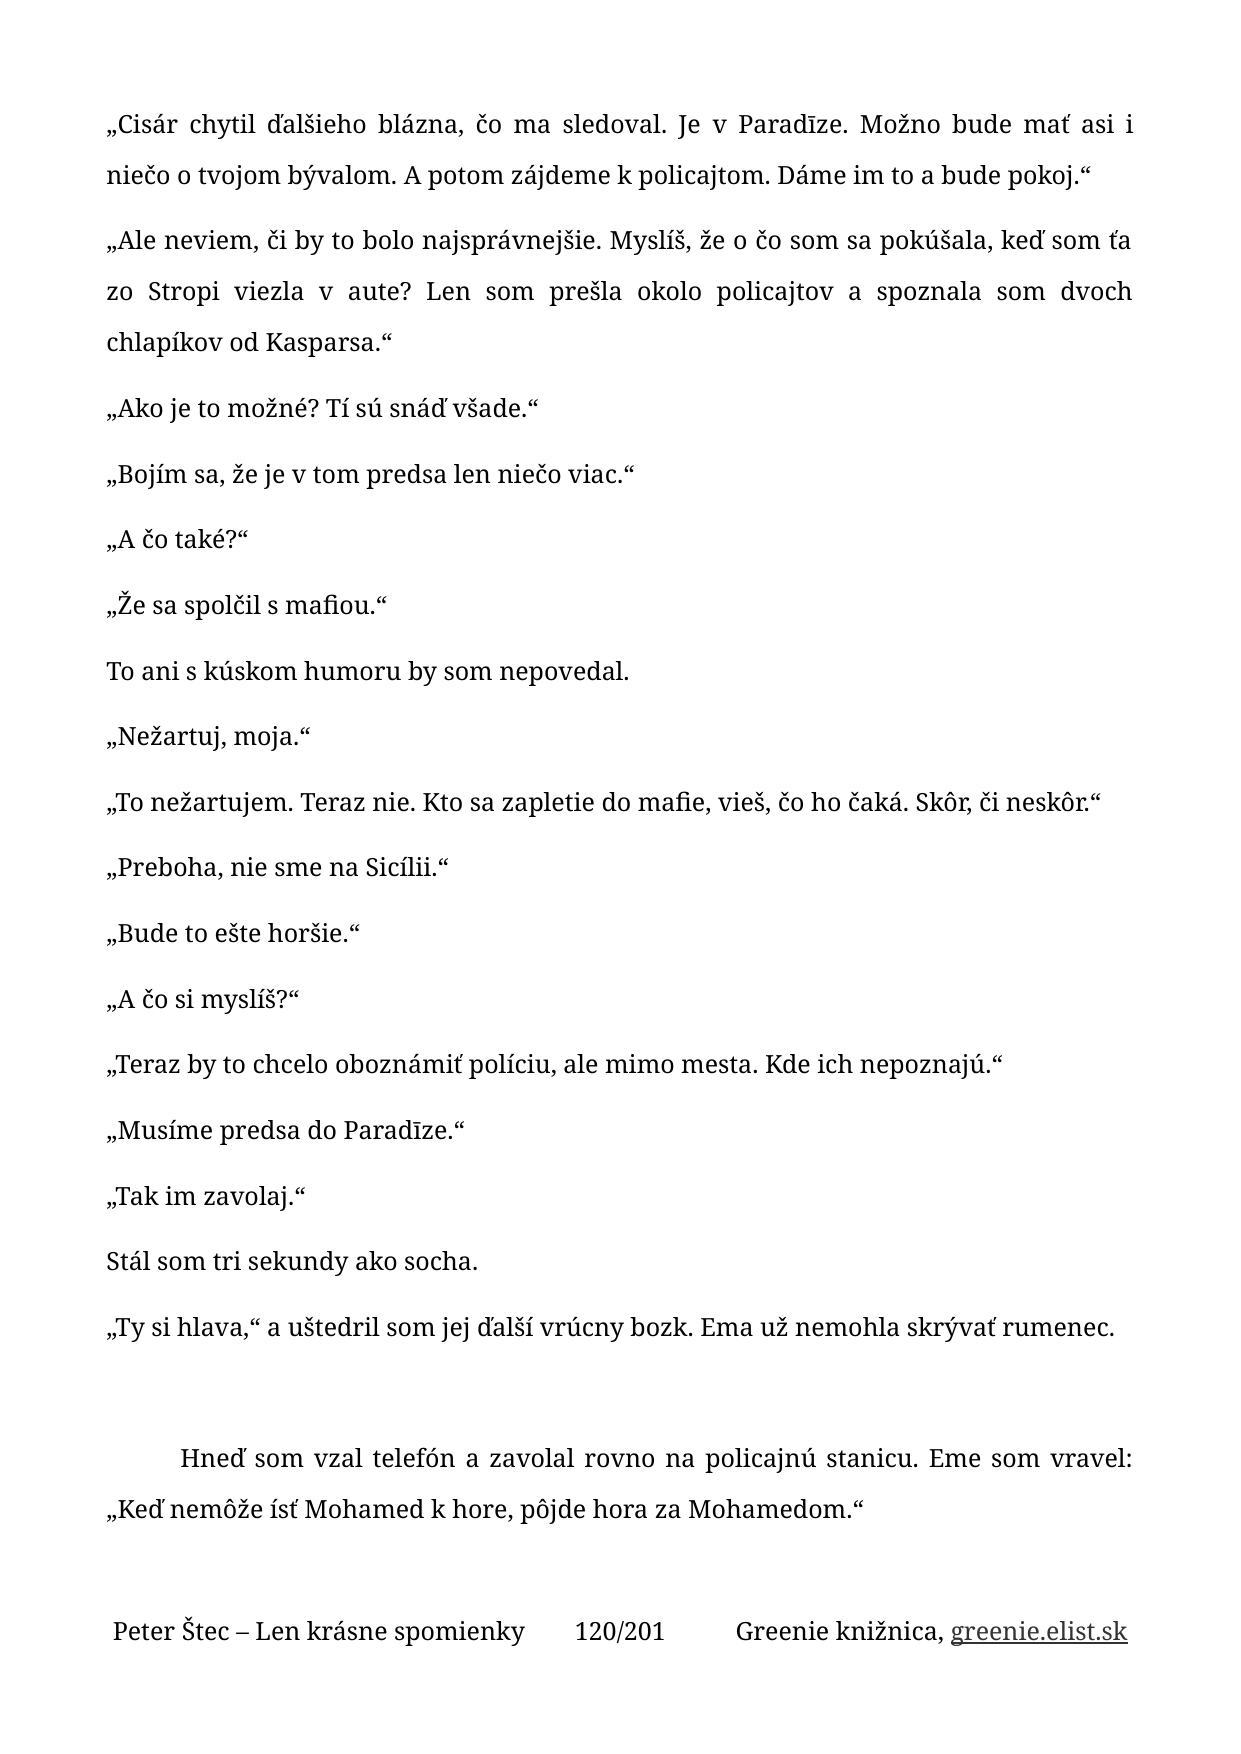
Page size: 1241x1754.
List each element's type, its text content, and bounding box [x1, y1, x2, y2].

text „Ty si hlava,“ a uštedril som jej ďalší vrúcny bozk. Ema už nemohla skrývať rumenec. [106, 1309, 1134, 1343]
text „Ako je to možné? Tí sú snáď všade.“ [106, 391, 1134, 425]
text Hneď som vzal telefón a zavolal rovno na policajnú stanicu. Eme som vravel: „Keď nemôže ísť Mohamed k hore, pôjde hora za Mohamedom.“ [106, 1441, 1134, 1526]
text „Že sa spolčil s mafiou.“ [106, 587, 1134, 622]
text „Tak im zavolaj.“ [106, 1178, 1134, 1212]
text „Cisár chytil ďalšieho blázna, čo ma sledoval. Je v Paradīze. Možno bude mať asi i niečo o tvojom bývalom. A potom zájdeme k policajtom. Dáme im to a bude pokoj.“ [106, 106, 1134, 191]
text „Nežartuj, moja.“ [106, 719, 1134, 753]
text Stál som tri sekundy ako socha. [106, 1244, 1134, 1278]
text „A čo také?“ [106, 522, 1134, 556]
text To ani s kúskom humoru by som nepovedal. [106, 653, 1134, 687]
text „To nežartujem. Teraz nie. Kto sa zapletie do mafie, vieš, čo ho čaká. Skôr, či neskôr.“ [106, 784, 1134, 818]
text „Preboha, nie sme na Sicílii.“ [106, 850, 1134, 884]
text „Musíme predsa do Paradīze.“ [106, 1112, 1134, 1147]
text „Teraz by to chcelo oboznámiť políciu, ale mimo mesta. Kde ich nepoznajú.“ [106, 1047, 1134, 1081]
text „Bojím sa, že je v tom predsa len niečo viac.“ [106, 456, 1134, 490]
text „Bude to ešte horšie.“ [106, 916, 1134, 950]
text „A čo si myslíš?“ [106, 981, 1134, 1015]
text „Ale neviem, či by to bolo najsprávnejšie. Myslíš, že o čo som sa pokúšala, keď som ťa zo Stropi viezla v aute? Len som prešla okolo policajtov a spoznala som dvoch chlapíkov od Kasparsa.“ [106, 223, 1134, 359]
